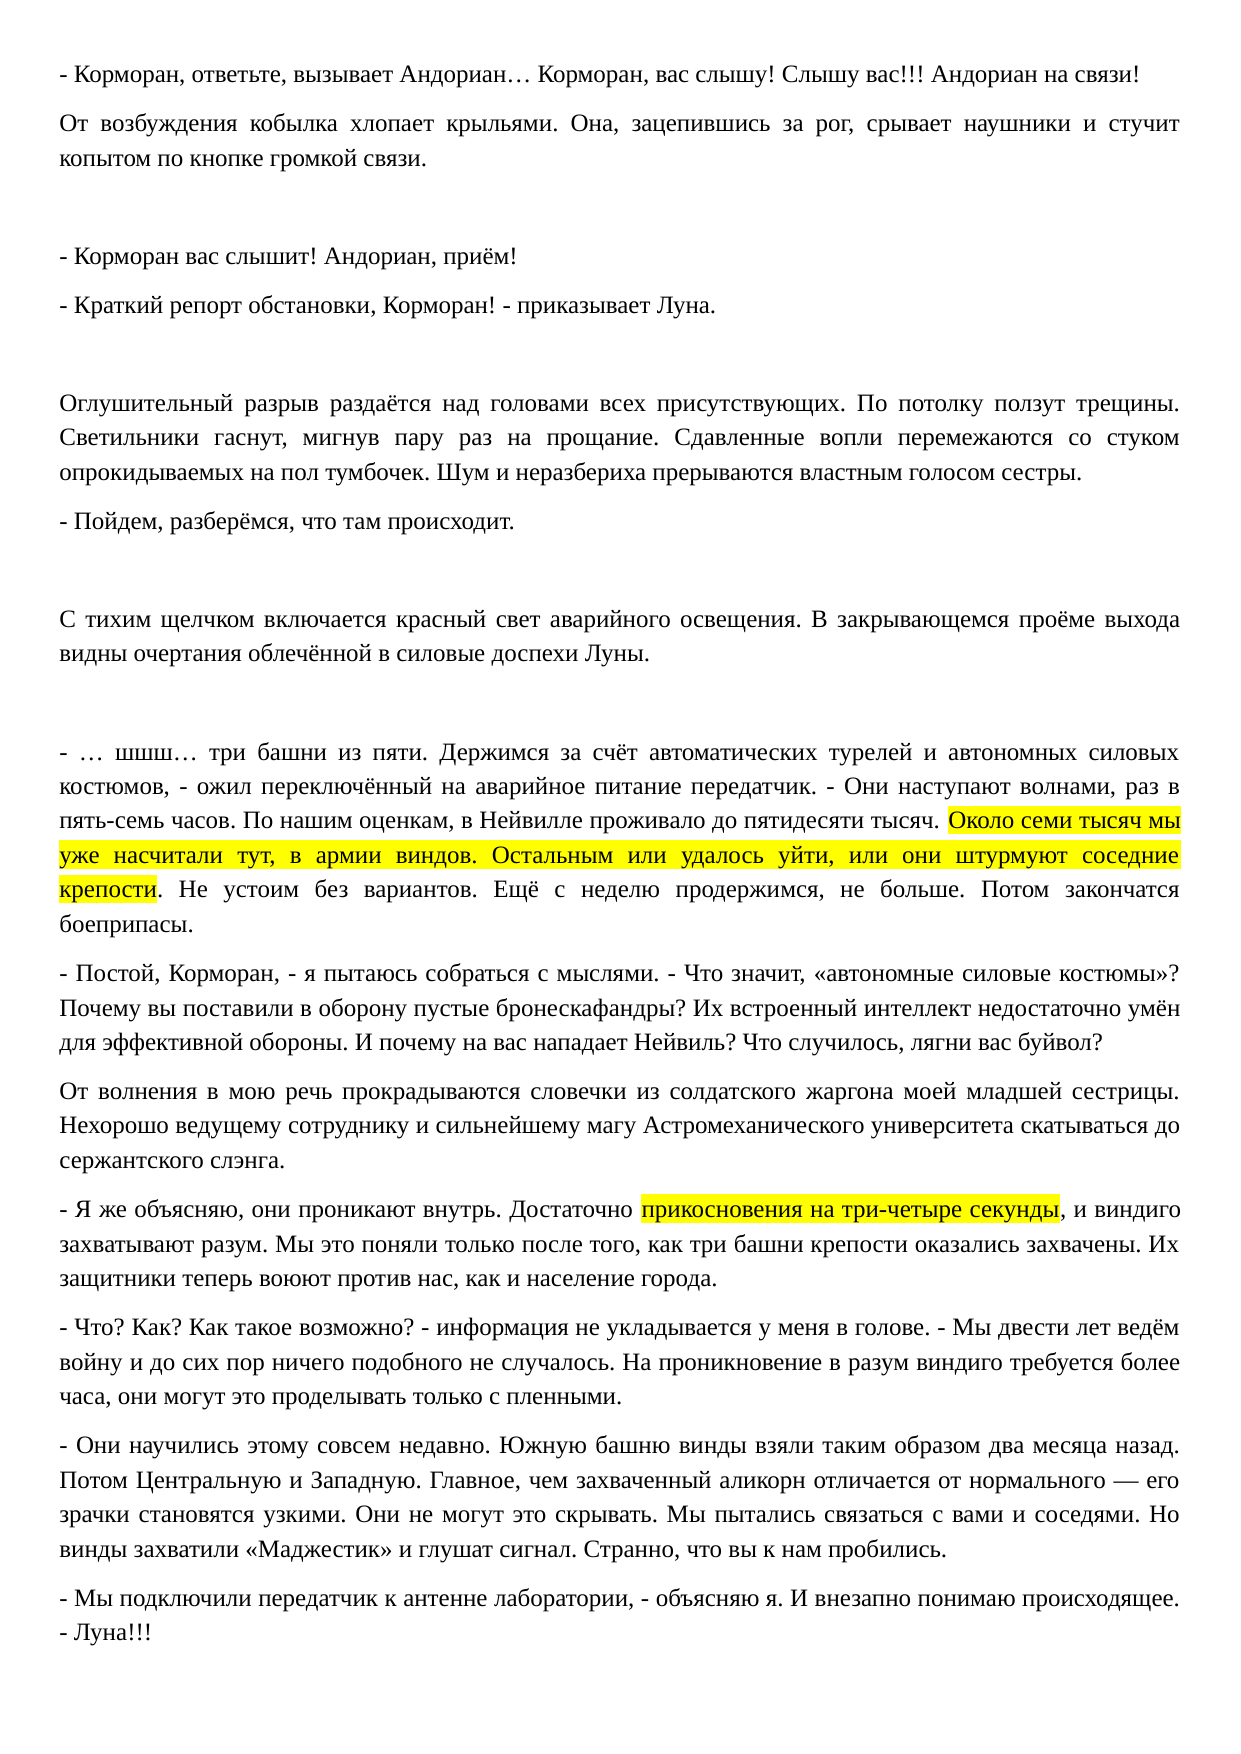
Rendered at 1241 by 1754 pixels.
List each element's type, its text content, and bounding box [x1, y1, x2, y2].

text От волнения в мою речь прокрадываются словечки из солдатского жаргона моей младшей сестрицы. Нехорошо ведущему сотруднику и сильнейшему магу Астромеханического университета скатываться до сержантского слэнга. [59, 1076, 1181, 1174]
text - Краткий репорт обстановки, Корморан! - приказывает Луна. [59, 290, 1181, 318]
text От возбуждения кобылка хлопает крыльями. Она, зацепившись за рог, срывает наушники и стучит копытом по кнопке громкой связи. [59, 108, 1181, 171]
text - Что? Как? Как такое возможно? - информация не укладывается у меня в голове. - Мы двести лет ведём войну и до сих пор ничего подобного не случалось. На проникновение в разум виндиго требуется более часа, они могут это проделывать только с пленными. [59, 1312, 1181, 1410]
text - Мы подключили передатчик к антенне лаборатории, - объясняю я. И внезапно понимаю происходящее. - Луна!!! [59, 1583, 1181, 1646]
text - Корморан, ответьте, вызывает Андориан… Корморан, вас слышу! Слышу вас!!! Андориан на связи! [59, 59, 1181, 88]
text С тихим щелчком включается красный свет аварийного освещения. В закрывающемся проёме выхода видны очертания облечённой в силовые доспехи Луны. [59, 604, 1181, 667]
text - Я же объясняю, они проникают внутрь. Достаточно прикосновения на три-четыре секунды, и виндиго захватывают разум. Мы это поняли только после того, как три башни крепости оказались захвачены. Их защитники теперь воюют против нас, как и население города. [59, 1194, 1181, 1292]
text - Постой, Корморан, - я пытаюсь собраться с мыслями. - Что значит, «автономные силовые костюмы»? Почему вы поставили в оборону пустые бронескафандры? Их встроенный интеллект недостаточно умён для эффективной обороны. И почему на вас нападает Нейвиль? Что случилось, лягни вас буйвол? [59, 958, 1181, 1056]
text - Корморан вас слышит! Андориан, приём! [59, 241, 1181, 269]
text - Они научились этому совсем недавно. Южную башню винды взяли таким образом два месяца назад. Потом Центральную и Западную. Главное, чем захваченный аликорн отличается от нормального — его зрачки становятся узкими. Они не могут это скрывать. Мы пытались связаться с вами и соседями. Но винды захватили «Маджестик» и глушат сигнал. Странно, что вы к нам пробились. [59, 1430, 1181, 1562]
text - Пойдем, разберёмся, что там происходит. [59, 506, 1181, 535]
text - … шшш… три башни из пяти. Держимся за счёт автоматических турелей и автономных силовых костюмов, - ожил переключённый на аварийное питание передатчик. - Они наступают волнами, раз в пять-семь часов. По нашим оценкам, в Нейвилле проживало до пятидесяти тысяч. Около семи тысяч мы уже насчитали тут, в армии виндов. Остальным или удалось уйти, или они штурмуют соседние крепости. Не устоим без вариантов. Ещё с неделю продержимся, не больше. Потом закончатся боеприпасы. [59, 737, 1181, 938]
text Оглушительный разрыв раздаётся над головами всех присутствующих. По потолку ползут трещины. Светильники гаснут, мигнув пару раз на прощание. Сдавленные вопли перемежаются со стуком опрокидываемых на пол тумбочек. Шум и неразбериха прерываются властным голосом сестры. [59, 388, 1181, 486]
